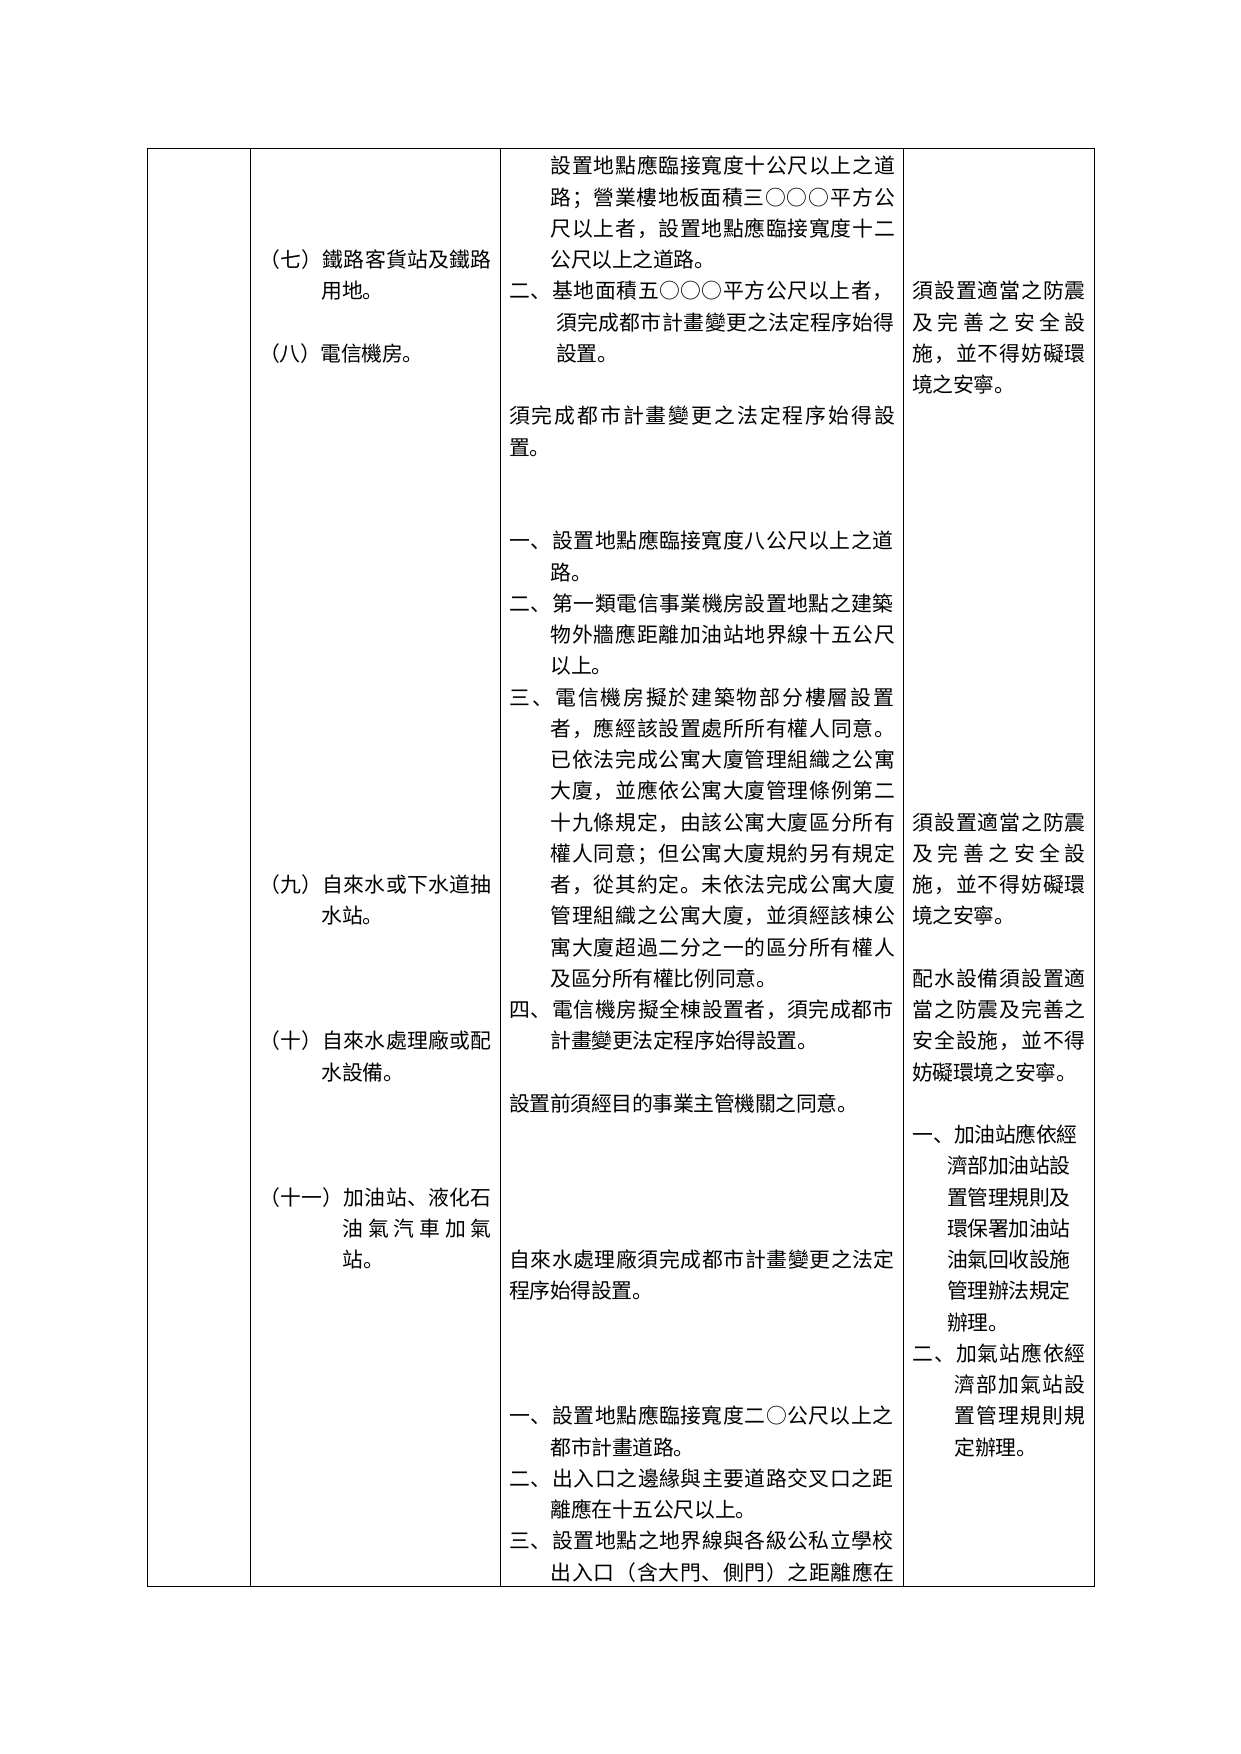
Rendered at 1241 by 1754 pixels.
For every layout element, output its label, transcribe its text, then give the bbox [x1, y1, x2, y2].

table_cell 設置地點應臨接寬度十公尺以上之道路；營業樓地板面積三○○○平方公尺以上者，設置地點應臨接寬度十二公尺以上之道路。 二、基地面積五○○○平方公尺以上者，須完成都市計畫變更之法定程序始得設置。 須完成都市計畫變更之法定程序始得設置。 一、設置地點應臨接寬度八公尺以上之道路。 二、第一類電信事業機房設置地點之建築物外牆應距離加油站地界線十五公尺以上。 三、電信機房擬於建築物部分樓層設置者，應經該設置處所所有權人同意。已依法完成公寓大廈管理組織之公寓大廈，並應依公寓大廈管理條例第二十九條規定，由該公寓大廈區分所有權人同意；但公寓大廈規約另有規定者，從其約定。未依法完成公寓大廈管理組織之公寓大廈，並須經該棟公寓大廈超過二分之一的區分所有權人及區分所有權比例同意。 四、電信機房擬全棟設置者，須完成都市計畫變更法定程序始得設置。 設置前須經目的事業主管機關之同意。 自來水處理廠須完成都市計畫變更之法定程序始得設置。 一、設置地點應臨接寬度二○公尺以上之都市計畫道路。 二、出入口之邊緣與主要道路交叉口之距離應在十五公尺以上。 三、設置地點之地界線與各級公私立學校出入口（含大門、側門）之距離應在 [501, 149, 903, 1586]
table_cell （七）鐵路客貨站及鐵路用地。 （八）電信機房。 （九）自來水或下水道抽水站。 （十）自來水處理廠或配水設備。 （十一）加油站、液化石油氣汽車加氣站。 [251, 149, 500, 1586]
table_cell 須設置適當之防震及完善之安全設施，並不得妨礙環境之安寧。 須設置適當之防震及完善之安全設施，並不得妨礙環境之安寧。 配水設備須設置適當之防震及完善之安全設施，並不得妨礙環境之安寧。 一、加油站應依經濟部加油站設置管理規則及環保署加油站油氣回收設施管理辦法規定辦理。 二、加氣站應依經濟部加氣站設置管理規則規定辦理。 [904, 149, 1094, 1586]
table_cell [148, 149, 250, 1586]
